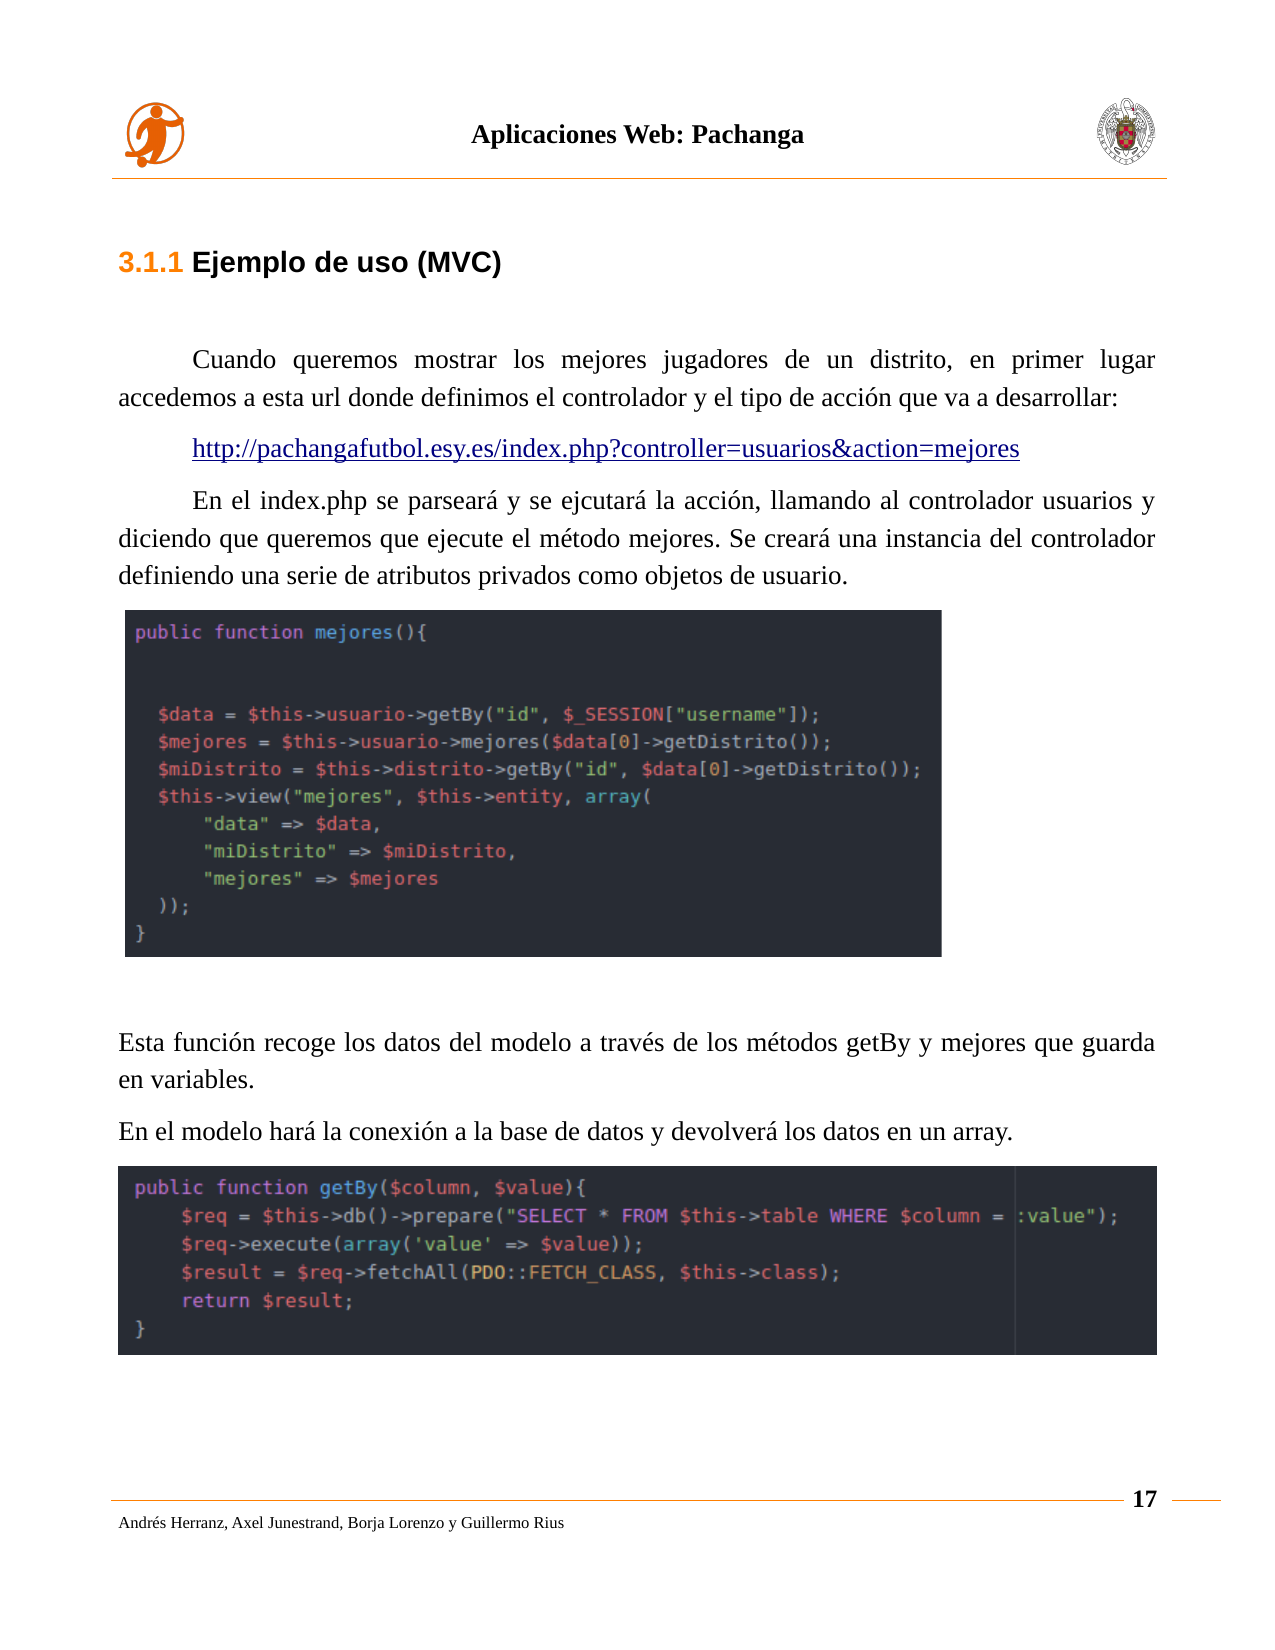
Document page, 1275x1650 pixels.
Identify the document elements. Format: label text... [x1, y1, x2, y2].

text Cuando queremos mostrar los mejores jugadores de un distrito, en primer lugar accedemos a esta url donde definimos el controlador y el tipo de acción que va a desarrollar: [118, 343, 1157, 412]
picture [125, 610, 942, 957]
picture [1095, 96, 1157, 167]
text En el modelo hará la conexión a la base de datos y devolverá los datos en un array. [118, 1115, 1157, 1146]
text Esta función recoge los datos del modelo a través de los métodos getBy y mejores que guarda en variables. [118, 1026, 1157, 1094]
picture [118, 1166, 1157, 1355]
text En el index.php se parseará y se ejcutará la acción, llamando al controlador usuarios y diciendo que queremos que ejecute el método mejores. Se creará una instancia del controlador definiendo una serie de atributos privados como objetos de usuario. [118, 484, 1157, 590]
picture [118, 94, 188, 178]
text http://pachangafutbol.esy.es/index.php?controller=usuarios&action=mejores [118, 432, 1157, 464]
subtitle 3.1.1 Ejemplo de uso (MVC) [118, 245, 1157, 279]
